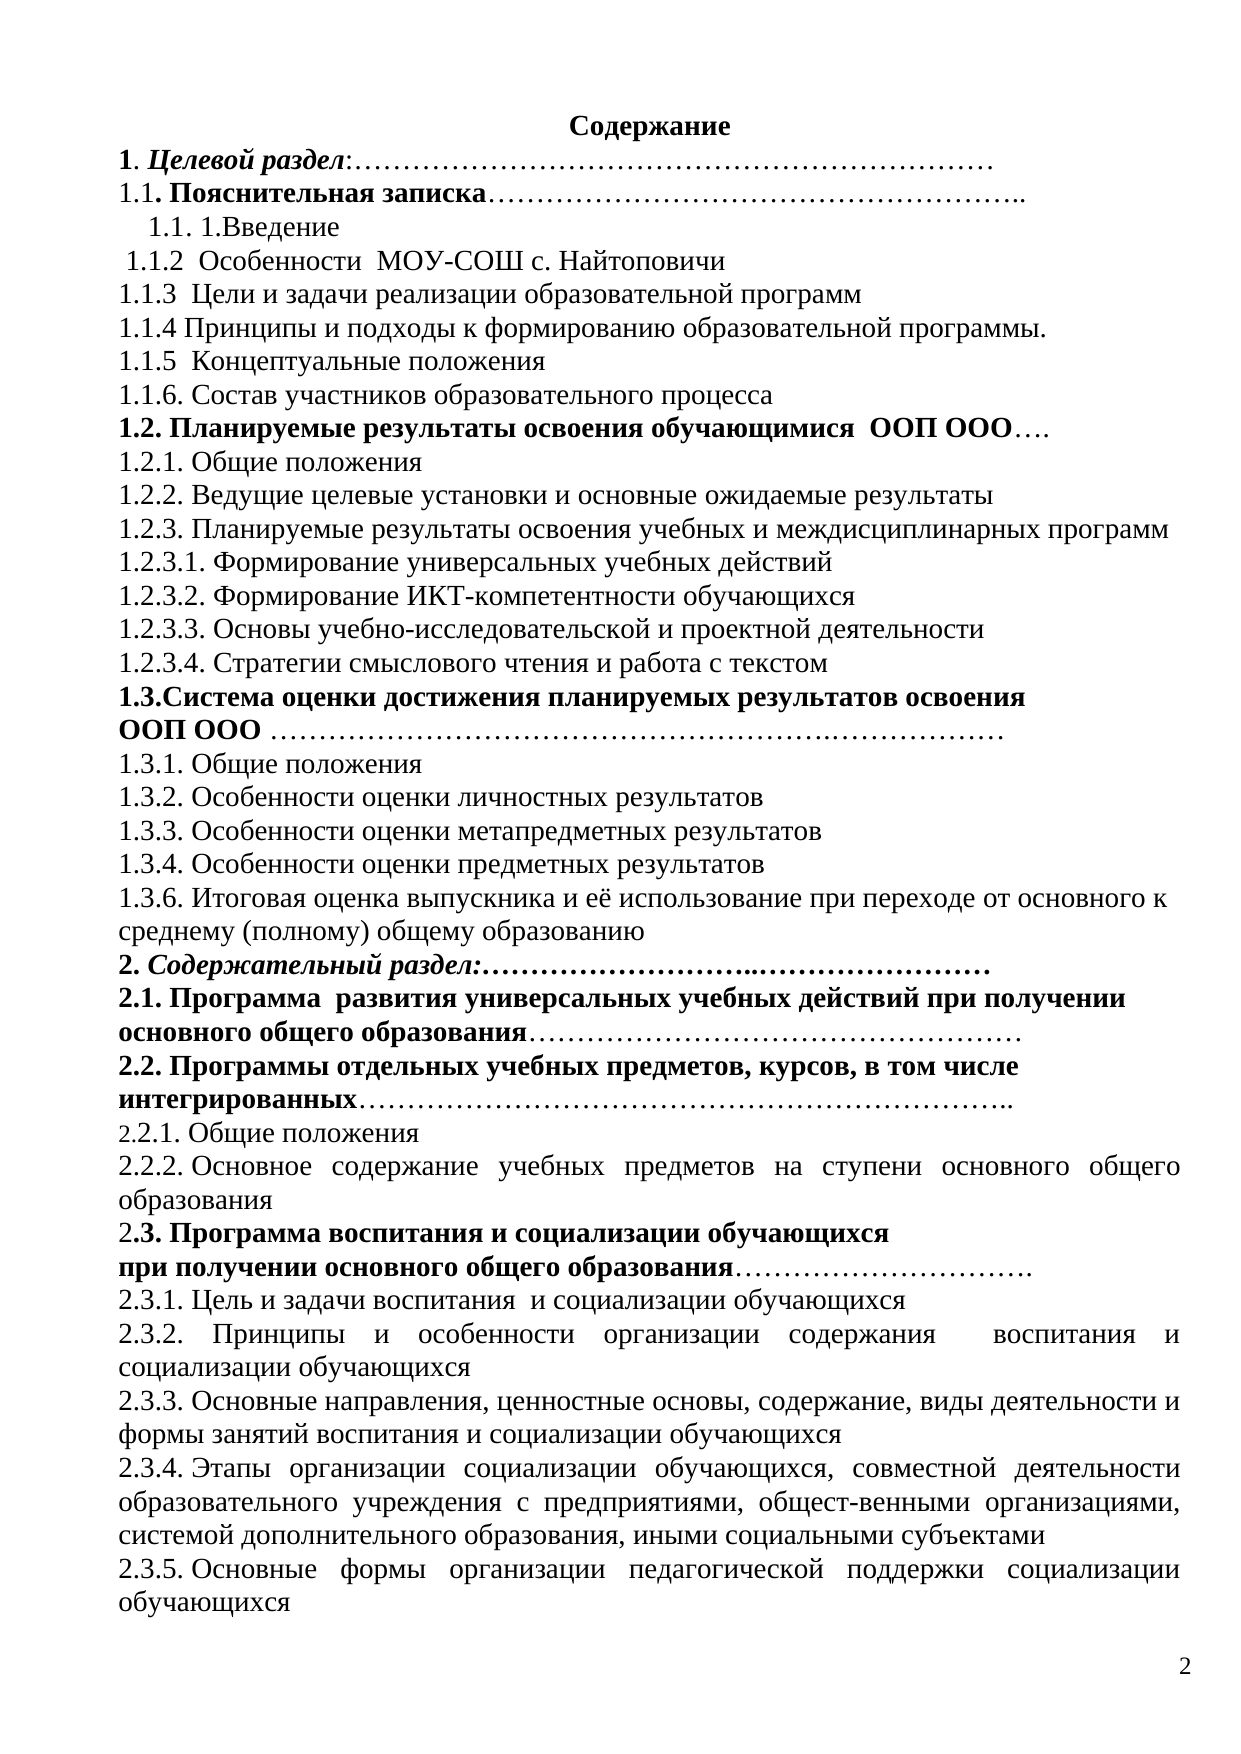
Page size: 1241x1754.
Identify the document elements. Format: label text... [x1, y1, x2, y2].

text 2.3.1. Цель и задачи воспитания и социализации обучающихся [118, 1282, 1181, 1316]
text 2. Содержательный раздел:………………………..…………………… [118, 947, 1181, 981]
text 1.2.3.1. Формирование универсальных учебных действий [118, 544, 1181, 578]
text 2.2.1. Общие положения [118, 1115, 1181, 1148]
text ООП ООО ………………………………………………….……………… [118, 712, 1181, 746]
text основного общего образования…………………………………………… [118, 1014, 1181, 1048]
text 1.3.Система оценки достижения планируемых результатов освоения [118, 679, 1181, 712]
text 1.2.2. Ведущие целевые установки и основные ожидаемые результаты [118, 477, 1181, 511]
text 1.3.6. Итоговая оценка выпускника и её использование при переходе от основного к среднему (полному) общему образованию [118, 880, 1181, 947]
text 1.3.4. Особенности оценки предметных результатов [118, 846, 1181, 880]
text 1.3.1. Общие положения [118, 746, 1181, 779]
text 1.1.4 Принципы и подходы к формированию образовательной программы. [118, 310, 1181, 343]
text 1.2.1. Общие положения [118, 444, 1181, 477]
text 2.2. Программы отдельных учебных предметов, курсов, в том числе интегрированных………………………………………………………….. [118, 1048, 1181, 1115]
text 1.2.3.3. Основы учебно-исследовательской и проектной деятельности [118, 612, 1181, 645]
text 2.3.4. Этапы организации социализации обучающихся, совместной деятельности образовательного учреждения с предприятиями, общест-венными организациями, системой дополнительного образования, иными социальными субъектами [118, 1450, 1181, 1551]
text 1.1.3 Цели и задачи реализации образовательной программ [118, 276, 1181, 310]
text 1.1.6. Состав участников образовательного процесса [118, 377, 1181, 410]
text 2.1. Программа развития универсальных учебных действий при получении [118, 981, 1181, 1014]
text 1.2. Планируемые результаты освоения обучающимися ООП ООО…. [118, 410, 1181, 444]
text 2.3.2. Принципы и особенности организации содержания воспитания и социализации обучающихся [118, 1316, 1181, 1383]
text 2.3.5. Основные формы организации педагогической поддержки социализации обучающихся [118, 1551, 1181, 1618]
text 2.2.2. Основное содержание учебных предметов на ступени основного общего образования [118, 1148, 1181, 1215]
text 1.2.3. Планируемые результаты освоения учебных и междисциплинарных программ [118, 511, 1181, 544]
text 1.3.3. Особенности оценки метапредметных результатов [118, 813, 1181, 846]
text 1.1. Пояснительная записка……………………………………………….. [118, 176, 1181, 209]
text 2.3.3. Основные направления, ценностные основы, содержание, виды деятельности и формы занятий воспитания и социализации обучающихся [118, 1383, 1181, 1450]
text Содержание [118, 108, 1181, 142]
text 1.2.3.4. Стратегии смыслового чтения и работа с текстом [118, 645, 1181, 679]
list . 1.Введение [148, 209, 1181, 243]
text 1.1.5 Концептуальные положения [118, 343, 1181, 377]
text 1.3.2. Особенности оценки личностных результатов [118, 779, 1181, 813]
text 1.1.2 Особенности МОУ-СОШ с. Найтоповичи [118, 243, 1181, 276]
text при получении основного общего образования…………………………. [118, 1249, 1181, 1282]
text 1. Целевой раздел:………………………………………………………… [118, 142, 1181, 176]
text 1.2.3.2. Формирование ИКТ-компетентности обучающихся [118, 578, 1181, 612]
text 2.3. Программа воспитания и социализации обучающихся [118, 1215, 1181, 1249]
